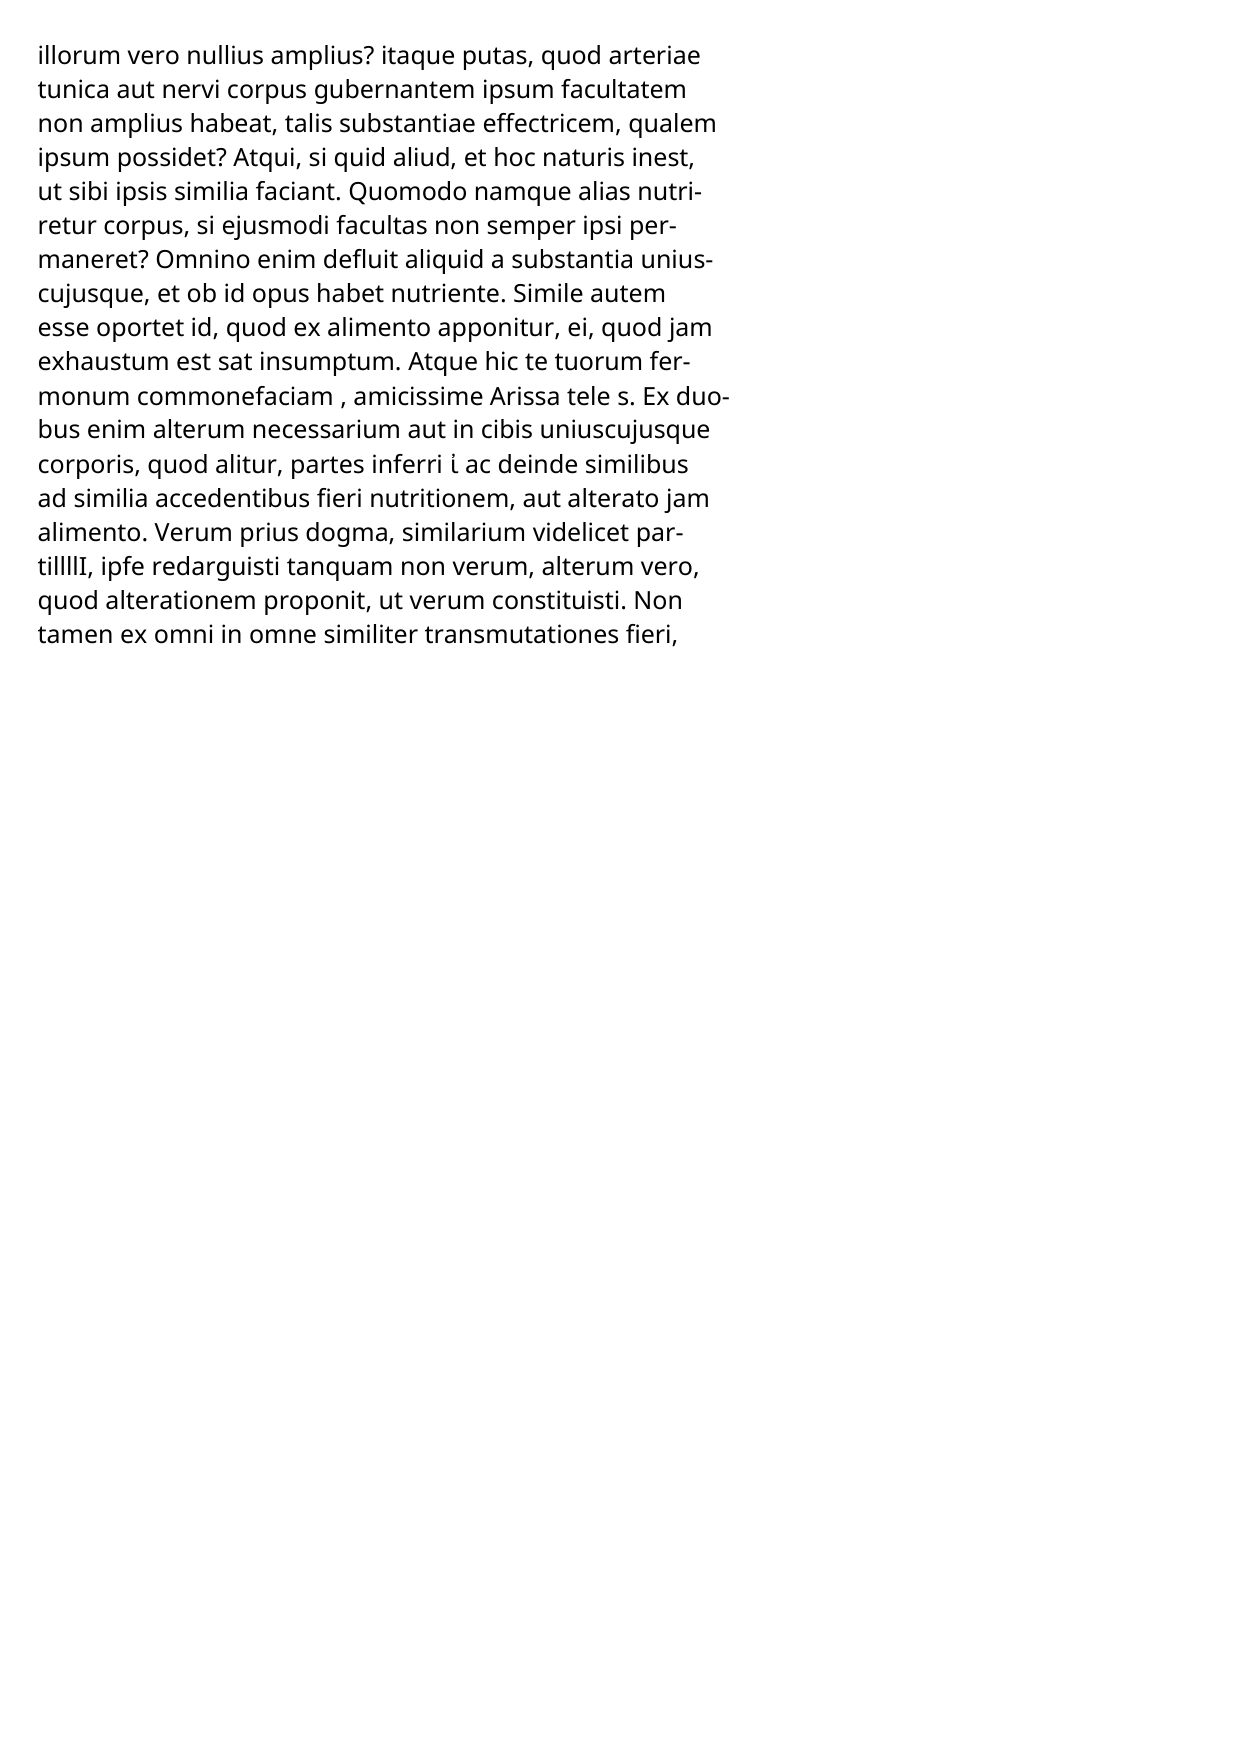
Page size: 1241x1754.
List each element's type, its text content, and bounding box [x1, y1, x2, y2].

text illorum vero nullius amplius? itaque putas, quod arteriae tunica aut nervi corpus gubernantem ipsum facultatem non amplius habeat, talis substantiae effectricem, qualem ipsum possidet? Atqui, si quid aliud, et hoc naturis inest, ut sibi ipsis similia faciant. Quomodo namque alias nutri- retur corpus, si ejusmodi facultas non semper ipsi per- maneret? Omnino enim defluit aliquid a substantia unius- cujusque, et ob id opus habet nutriente. Simile autem esse oportet id, quod ex alimento apponitur, ei, quod jam exhaustum est sat insumptum. Atque hic te tuorum fer- monum commonefaciam , amicissime Arissa tele s. Ex duo- bus enim alterum necessarium aut in cibis uniuscujusque corporis, quod alitur, partes inferri ἰ ac deinde similibus ad similia accedentibus fieri nutritionem, aut alterato jam alimento. Verum prius dogma, similarium videlicet par- tillllI, ipfe redarguisti tanquam non verum, alterum vero, quod alterationem proponit, ut verum constituisti. Non tamen ex omni in omne similiter transmutationes fieri, [37, 37, 1203, 651]
